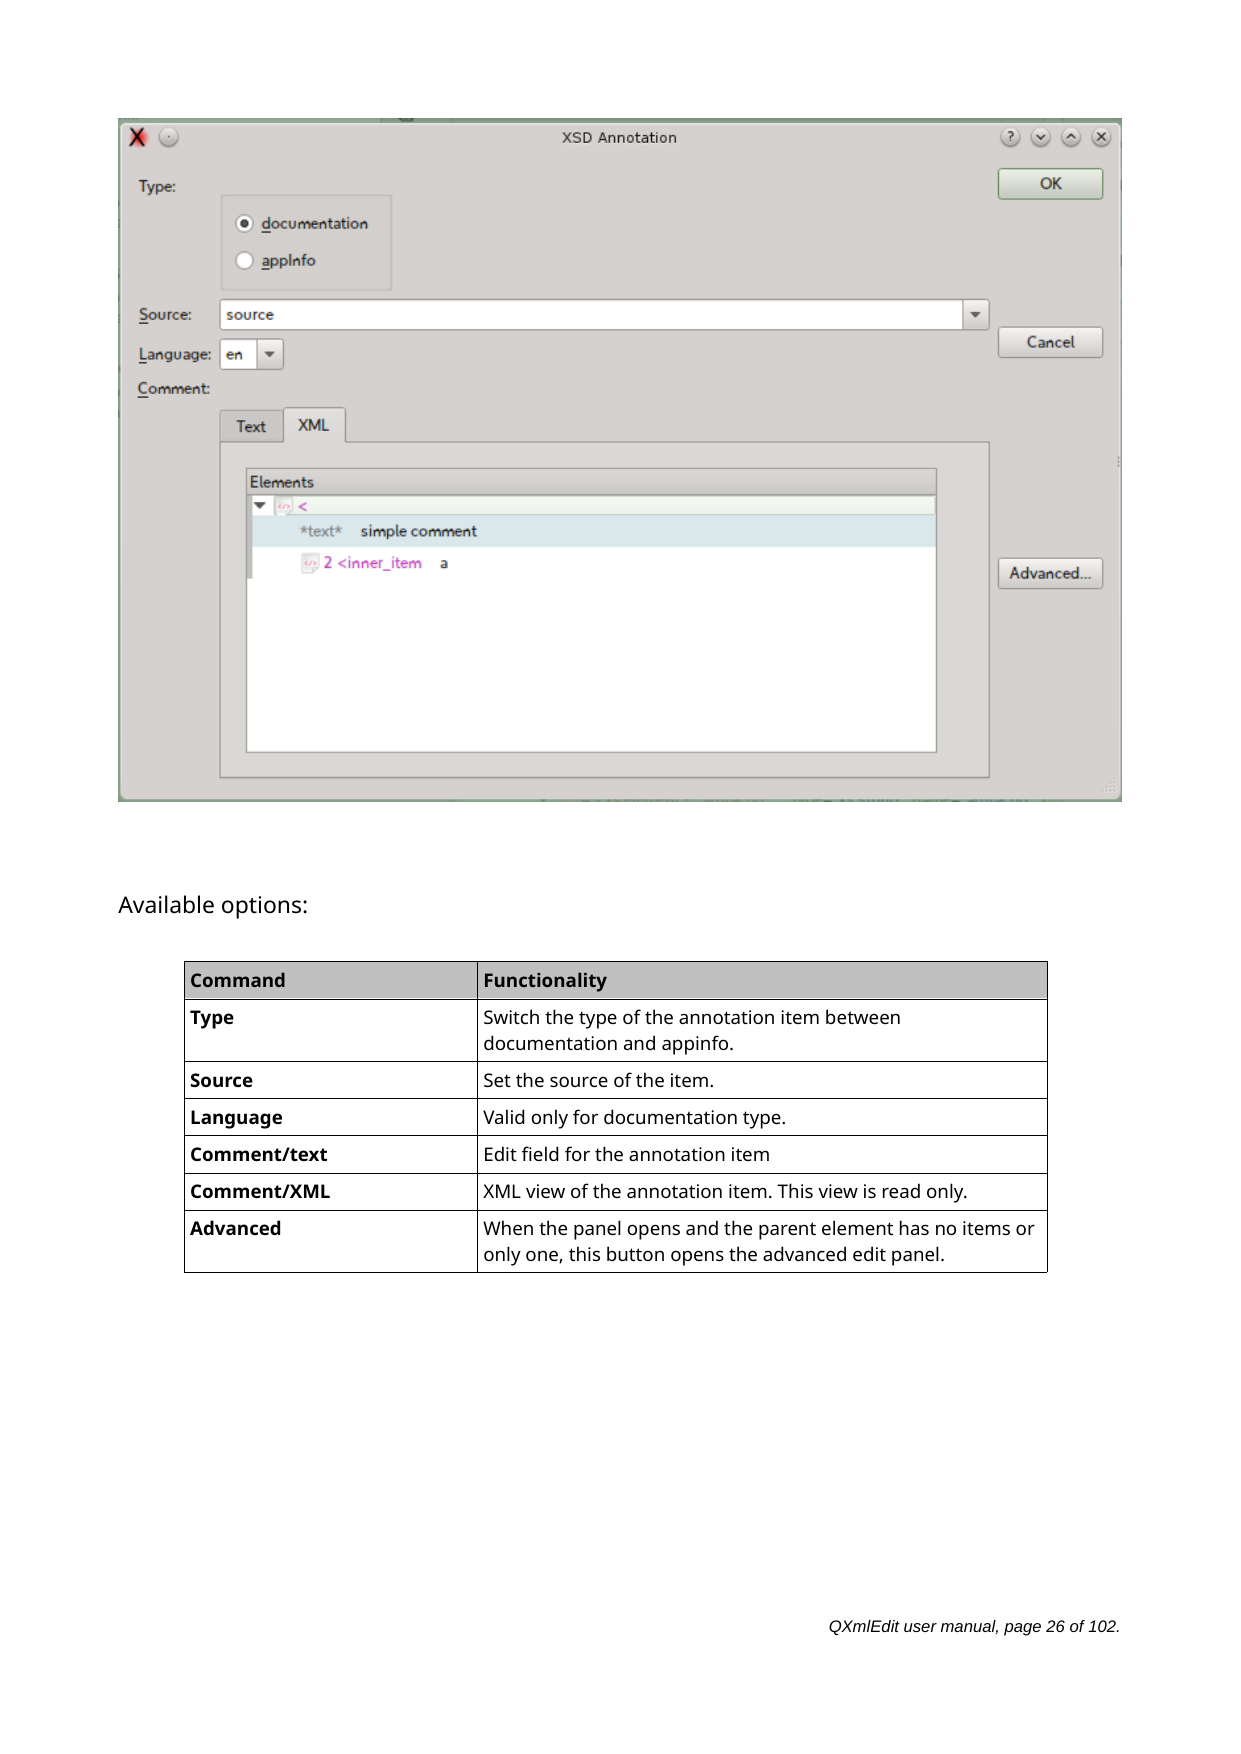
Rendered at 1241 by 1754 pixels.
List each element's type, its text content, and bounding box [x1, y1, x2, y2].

table_cell Edit field for the annotation item [478, 1136, 1047, 1172]
table_cell Set the source of the item. [478, 1062, 1047, 1098]
table_cell Comment/XML [185, 1174, 477, 1209]
table_header Functionality [478, 962, 1047, 998]
table_cell XML view of the annotation item. This view is read only. [478, 1174, 1047, 1209]
table_header Command [185, 962, 477, 998]
table_cell Language [185, 1099, 477, 1135]
table_cell Source [185, 1062, 477, 1098]
table_cell Switch the type of the annotation item between documentation and appinfo. [478, 1000, 1047, 1061]
table_cell Type [185, 1000, 477, 1061]
text Available options: [118, 889, 1122, 920]
table_cell Comment/text [185, 1136, 477, 1172]
picture [118, 118, 1122, 802]
table_cell Advanced [185, 1211, 477, 1272]
table_cell When the panel opens and the parent element has no items or only one, this button opens the advanced edit panel. [478, 1211, 1047, 1272]
table_cell Valid only for documentation type. [478, 1099, 1047, 1135]
